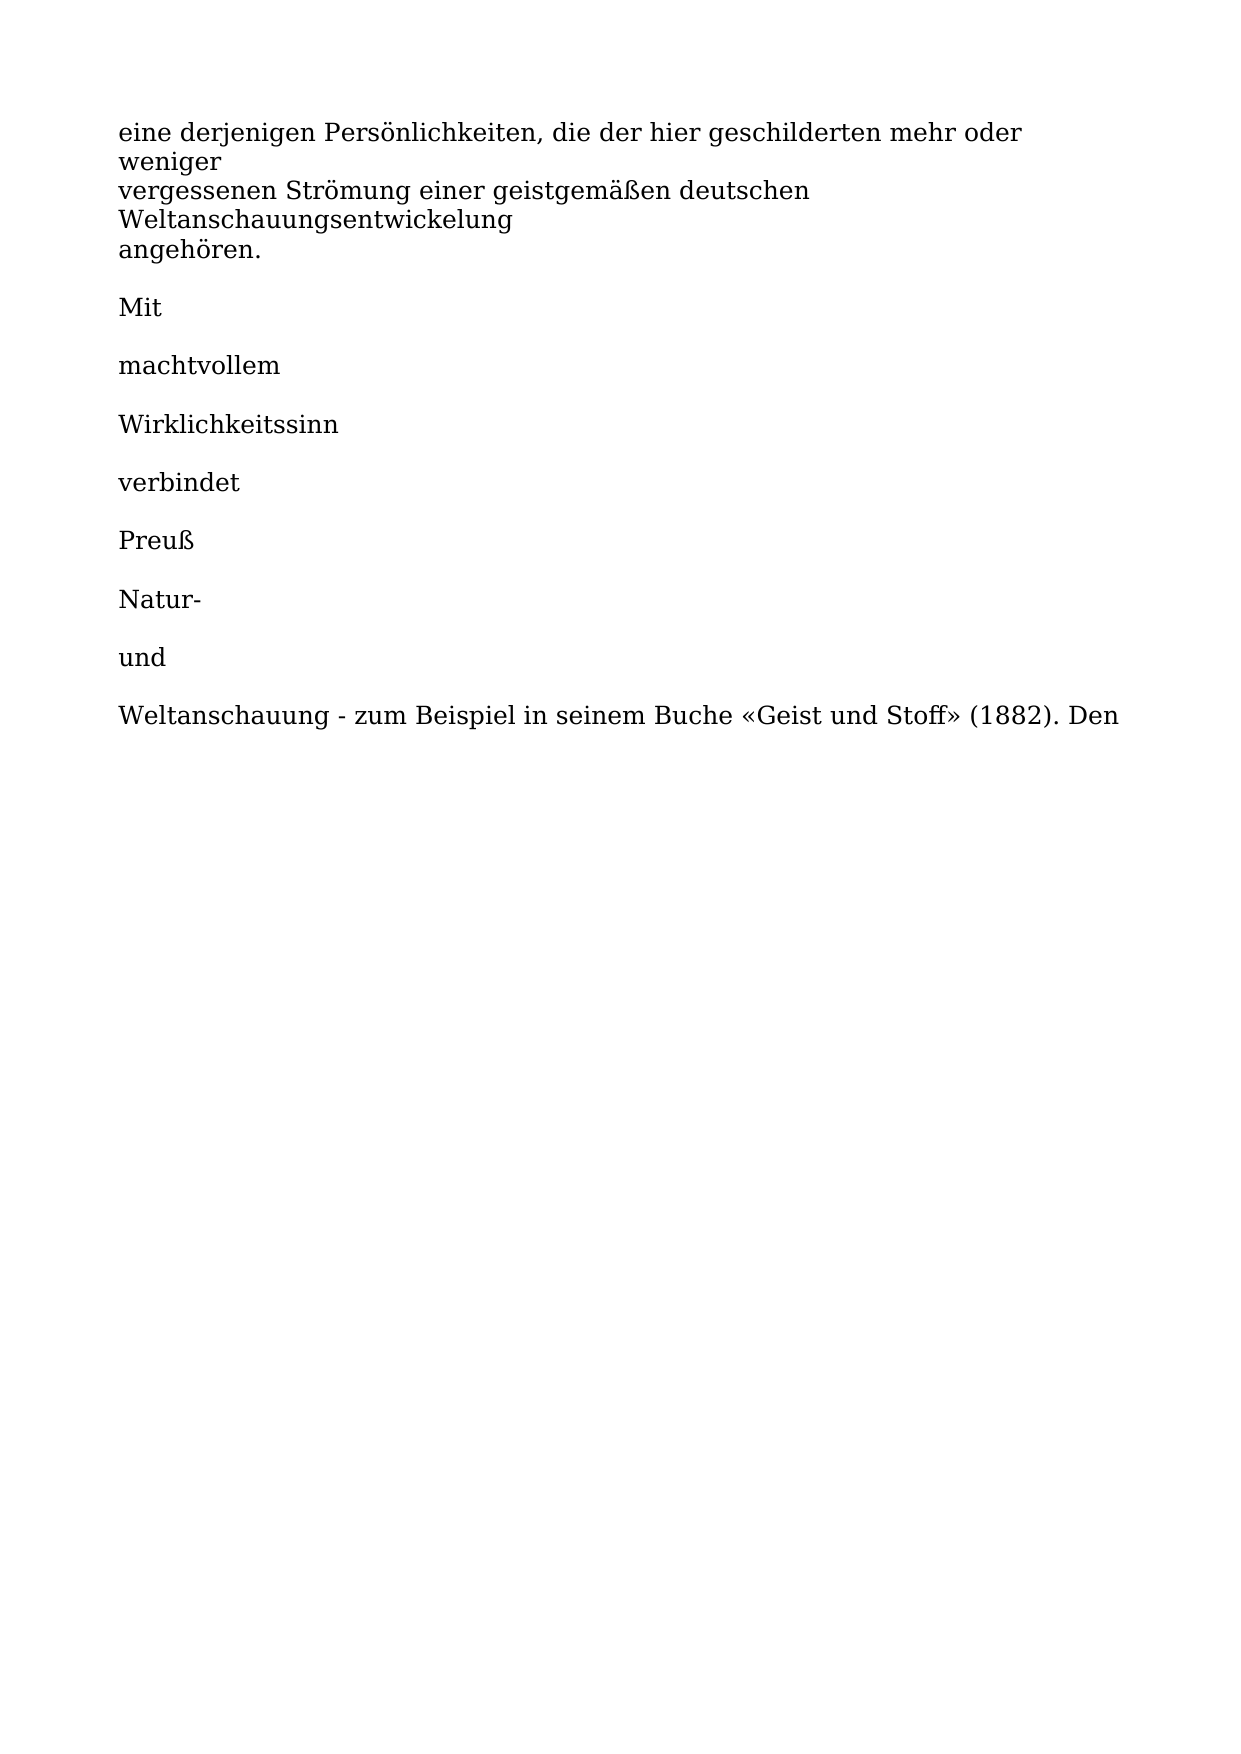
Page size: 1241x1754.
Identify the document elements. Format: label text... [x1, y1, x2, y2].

text Preuß [118, 526, 1122, 556]
text Weltanschauung - zum Beispiel in seinem Buche «Geist und Stoff» (1882). Den [118, 701, 1122, 731]
text und [118, 643, 1122, 672]
text vergessenen Strömung einer geistgemäßen deutschen Weltanschauungsentwickelung [118, 176, 1122, 235]
text machtvollem [118, 351, 1122, 381]
text Mit [118, 293, 1122, 322]
text eine derjenigen Persönlichkeiten, die der hier geschilderten mehr oder weniger [118, 118, 1122, 176]
text angehören. [118, 235, 1122, 264]
text Natur- [118, 585, 1122, 614]
text verbindet [118, 468, 1122, 497]
text Wirklichkeitssinn [118, 410, 1122, 439]
